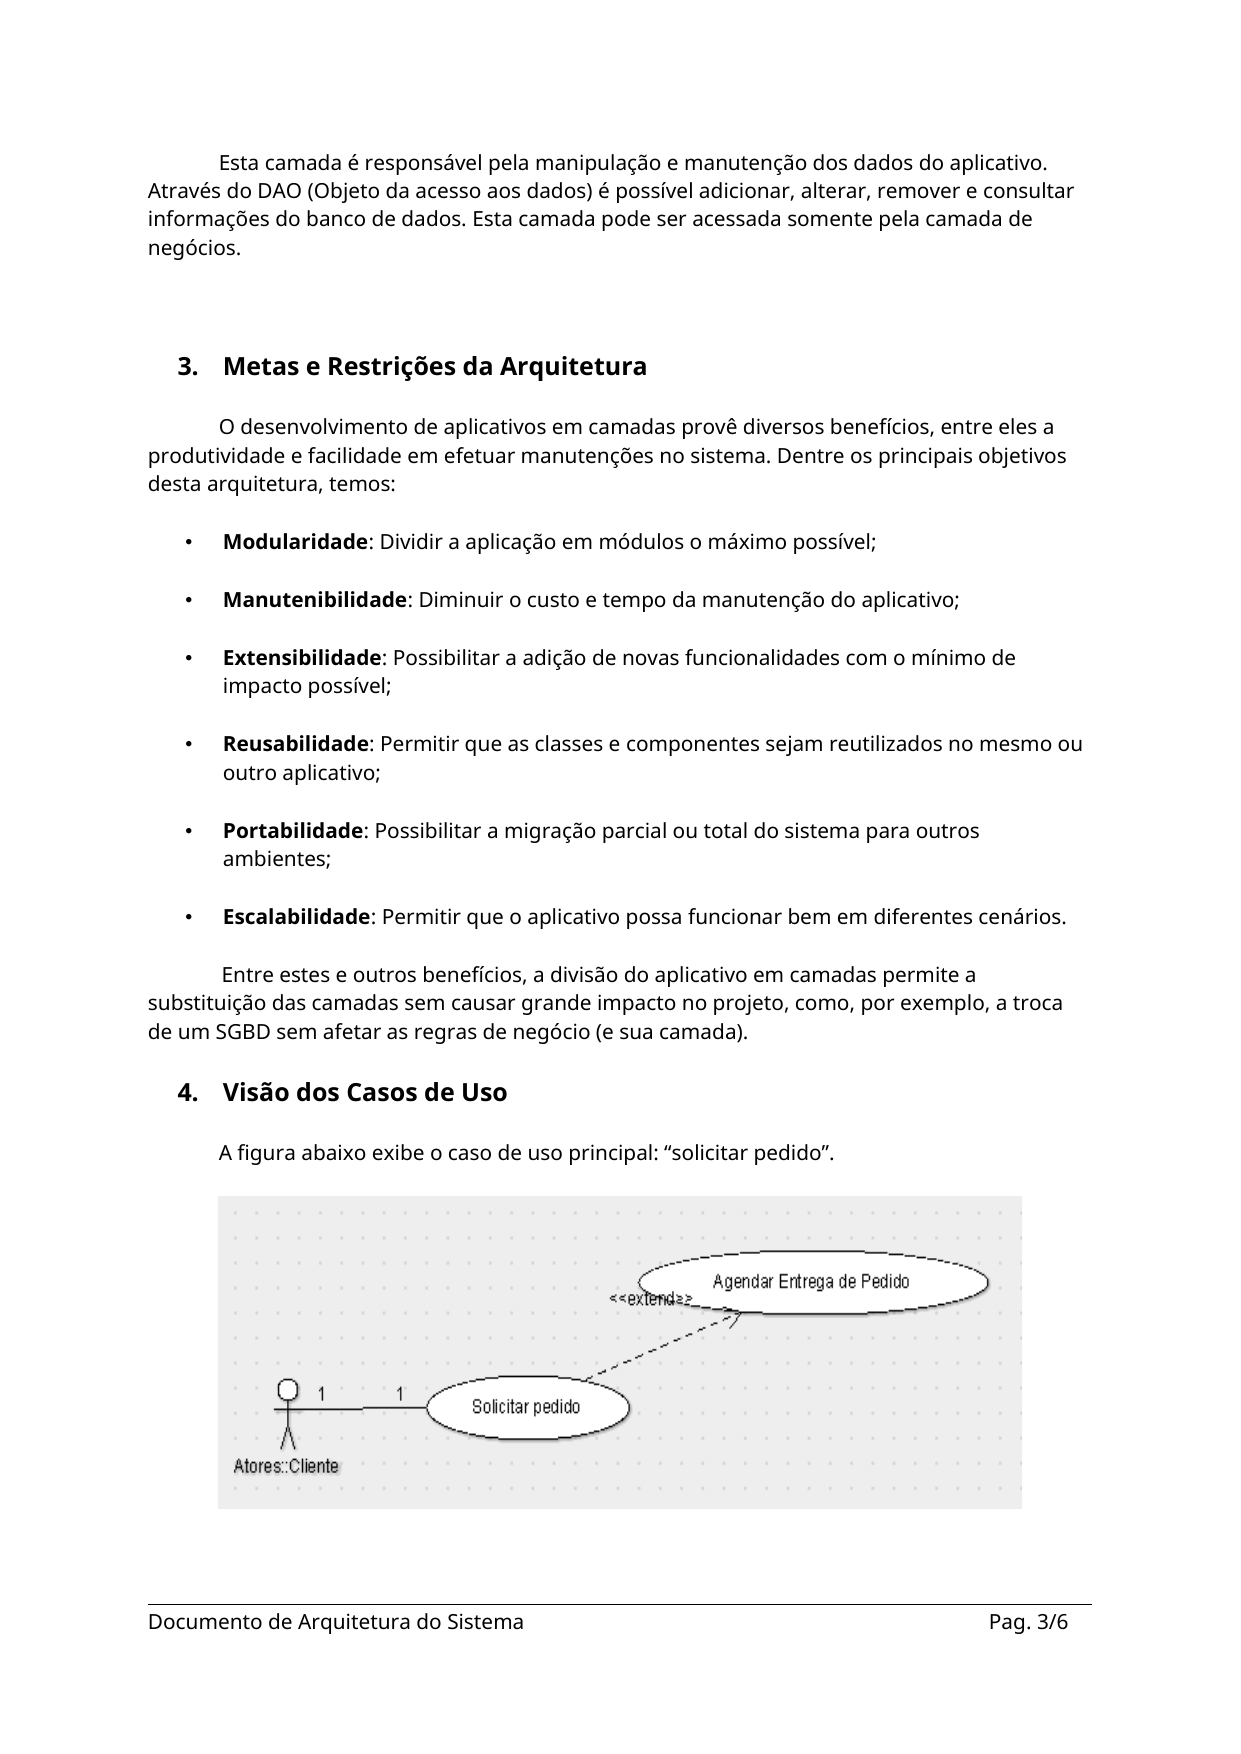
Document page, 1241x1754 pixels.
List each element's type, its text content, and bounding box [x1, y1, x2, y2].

picture [217, 1196, 1023, 1509]
text A figura abaixo exibe o caso de uso principal: “solicitar pedido”. [148, 1138, 1092, 1167]
text Esta camada é responsável pela manipulação e manutenção dos dados do aplicativo. Através do DAO (Objeto da acesso aos dados) é possível adicionar, alterar, remover e consultar informações do banco de dados. Esta camada pode ser acessada somente pela camada de negócios. [148, 148, 1092, 261]
list Reusabilidade: Permitir que as classes e componentes sejam reutilizados no mesmo ou outro aplicativo; [185, 729, 1092, 786]
subtitle Visão dos Casos de Uso [148, 1075, 1092, 1109]
list Manutenibilidade: Diminuir o custo e tempo da manutenção do aplicativo; [185, 585, 1092, 613]
text Entre estes e outros benefícios, a divisão do aplicativo em camadas permite a substituição das camadas sem causar grande impacto no projeto, como, por exemplo, a troca de um SGBD sem afetar as regras de negócio (e sua camada). [148, 960, 1092, 1045]
list Portabilidade: Possibilitar a migração parcial ou total do sistema para outros ambientes; [185, 816, 1092, 873]
list Extensibilidade: Possibilitar a adição de novas funcionalidades com o mínimo de impacto possível; [185, 643, 1092, 700]
subtitle Metas e Restrições da Arquitetura [148, 349, 1092, 383]
list Escalabilidade: Permitir que o aplicativo possa funcionar bem em diferentes cenários. [185, 902, 1092, 931]
text O desenvolvimento de aplicativos em camadas provê diversos benefícios, entre eles a produtividade e facilidade em efetuar manutenções no sistema. Dentre os principais objetivos desta arquitetura, temos: [148, 412, 1092, 498]
list Modularidade: Dividir a aplicação em módulos o máximo possível; [185, 527, 1092, 556]
